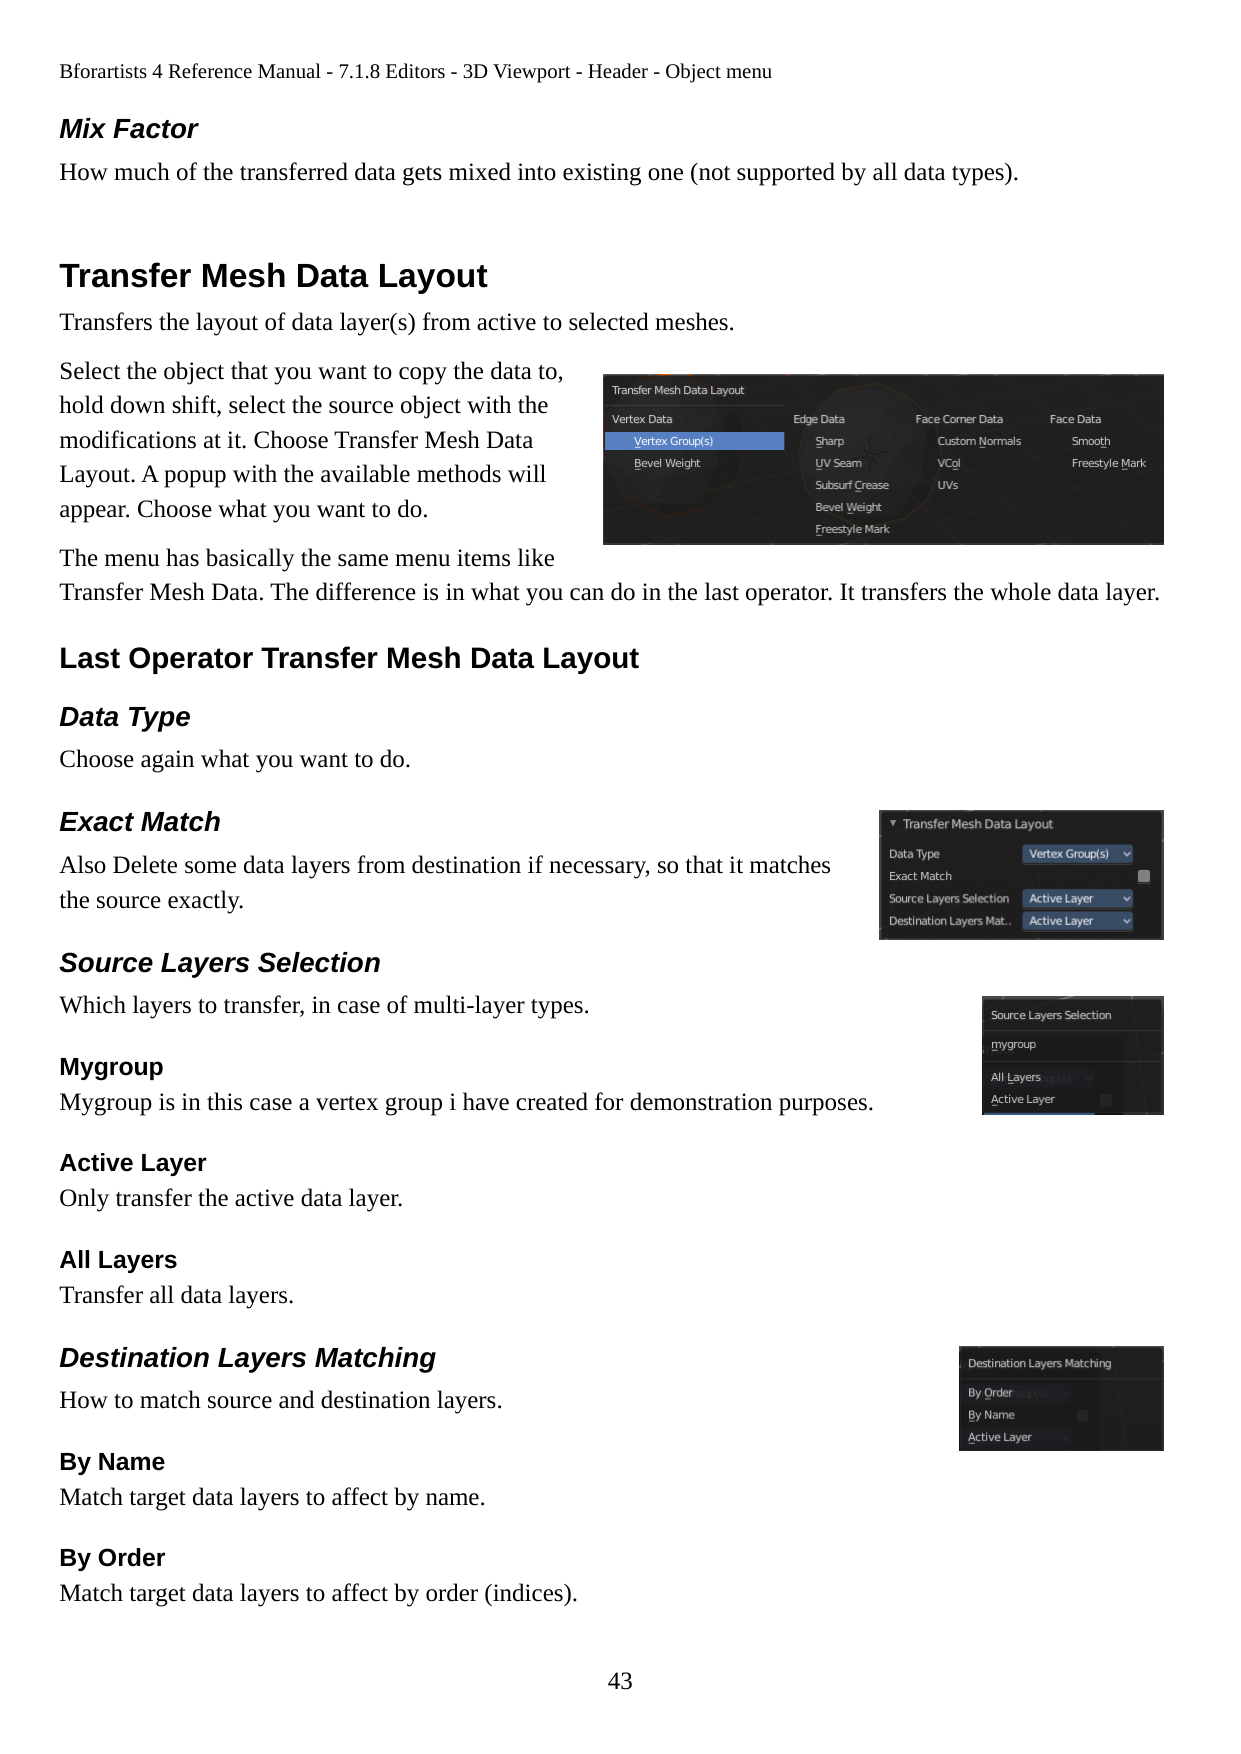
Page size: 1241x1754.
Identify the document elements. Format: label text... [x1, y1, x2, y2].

text Select the object that you want to copy the data to, hold down shift, select the source object with the modifications at it. Choose Transfer Mesh Data Layout. A popup with the available methods will appear. Choose what you want to do. [59, 356, 1181, 522]
subtitle Exact Match [59, 806, 1181, 838]
subtitle Active Layer [59, 1148, 1181, 1177]
subtitle By Name [59, 1447, 1181, 1476]
subtitle [1164, 1052, 1181, 1081]
text The menu has basically the same menu items like Transfer Mesh Data. The difference is in what you can do in the last operator. It transfers the whole data layer. [59, 543, 1181, 606]
picture [879, 810, 1164, 940]
subtitle Transfer Mesh Data Layout [59, 256, 1181, 294]
subtitle Source Layers Selection [59, 946, 1181, 978]
text Transfer all data layers. [59, 1280, 1181, 1308]
text Also Delete some data layers from destination if necessary, so that it matches the source exactly. [59, 850, 879, 913]
subtitle By Order [59, 1543, 1181, 1572]
picture [959, 1346, 1164, 1451]
subtitle Data Type [59, 700, 1181, 732]
picture [982, 996, 1164, 1115]
subtitle All Layers [59, 1245, 1181, 1273]
text Only transfer the active data layer. [59, 1183, 1181, 1212]
text Which layers to transfer, in case of multi-layer types. [59, 991, 1181, 1019]
text Match target data layers to affect by order (indices). [59, 1578, 1181, 1607]
text Match target data layers to affect by name. [59, 1482, 1181, 1511]
text Transfers the layout of data layer(s) from active to selected meshes. [59, 307, 1181, 336]
subtitle Mygroup [59, 1052, 982, 1081]
text How to match source and destination layers. [59, 1386, 959, 1414]
text How much of the transferred data gets mixed into existing one (not supported by all data types). [59, 157, 1181, 186]
subtitle Mix Factor [59, 113, 1181, 144]
text Mygroup is in this case a vertex group i have created for demonstration purposes. [59, 1087, 1181, 1116]
text Choose again what you want to do. [59, 744, 1181, 773]
picture [603, 374, 1164, 545]
subtitle Destination Layers Matching [59, 1341, 1181, 1373]
subtitle Last Operator Transfer Mesh Data Layout [59, 641, 1181, 675]
